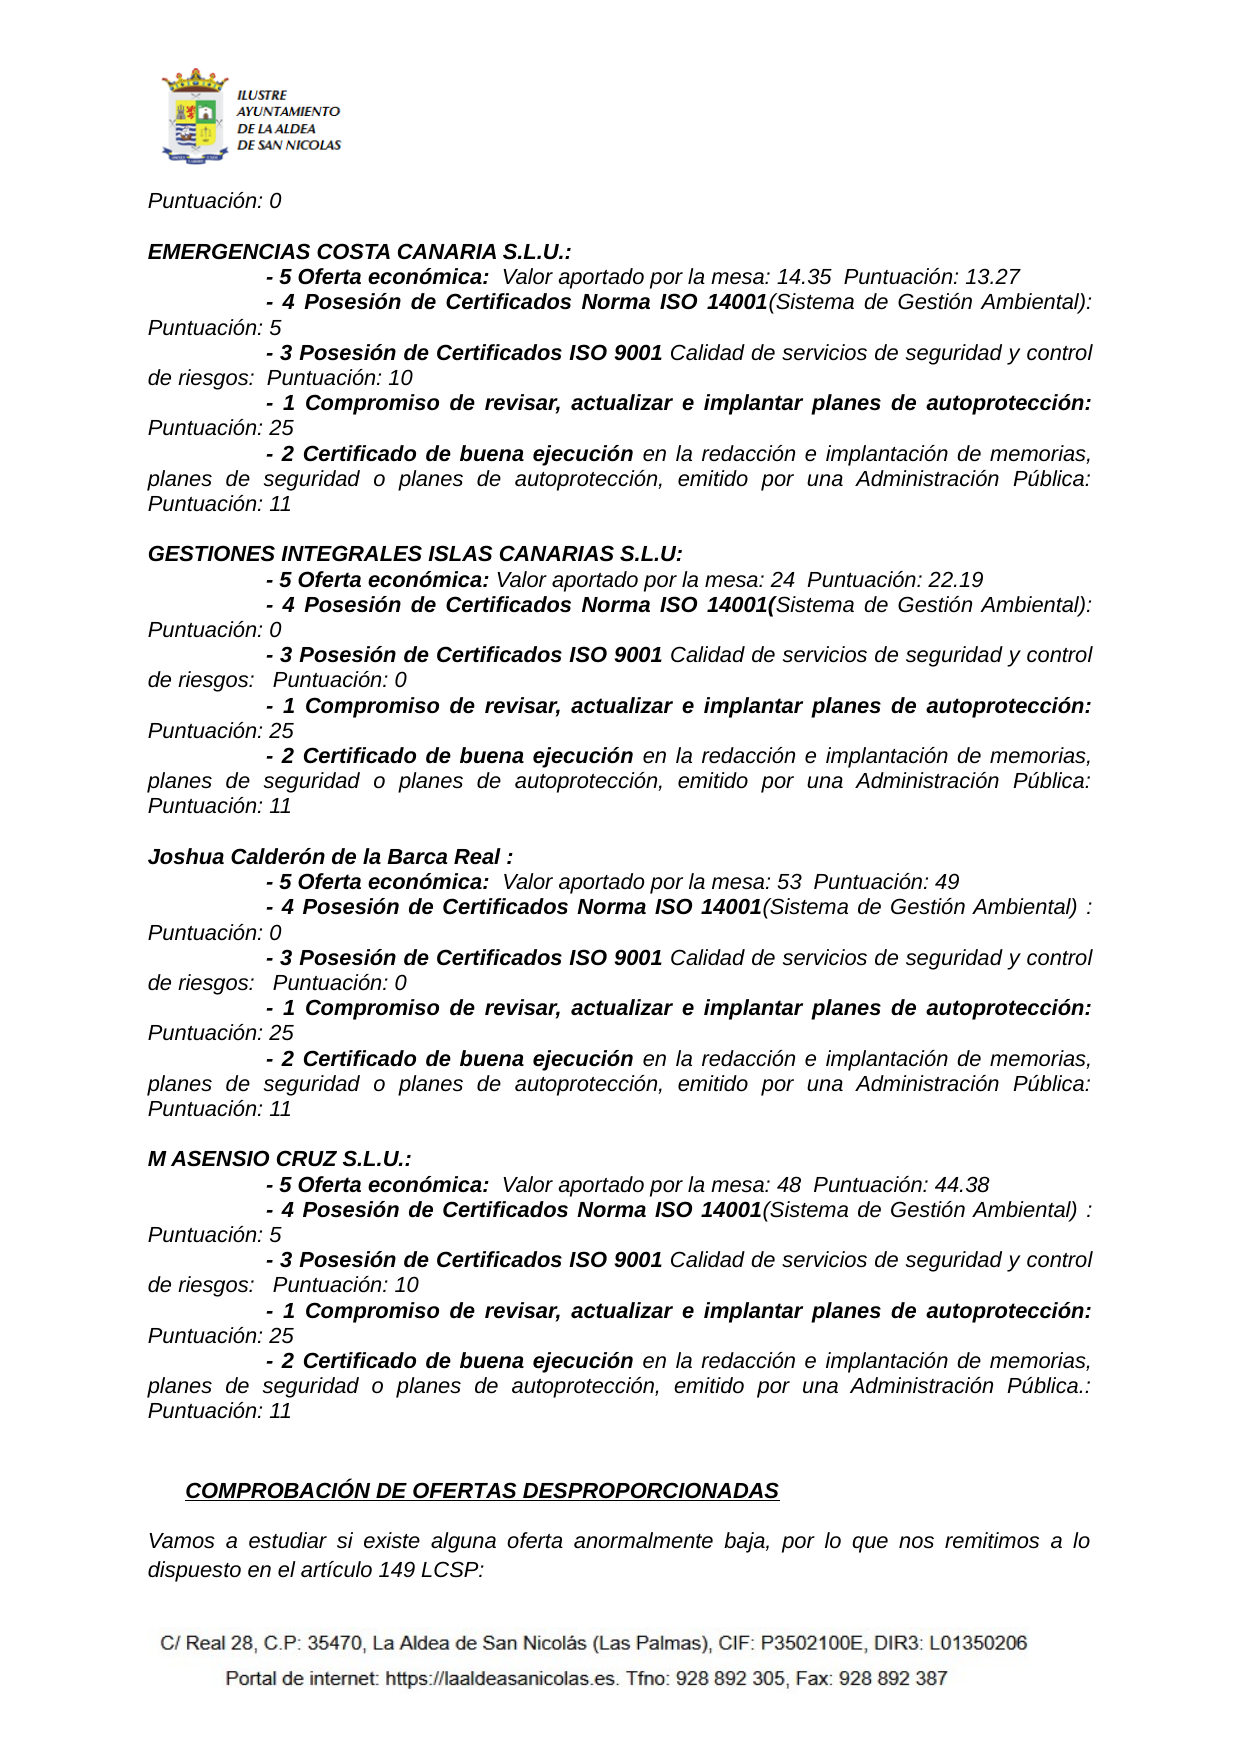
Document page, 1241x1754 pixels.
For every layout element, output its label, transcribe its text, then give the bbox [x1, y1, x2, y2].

text Vamos a estudiar si existe alguna oferta anormalmente baja, por lo que nos remitimos a lo dispuesto en el artículo 149 LCSP: [148, 1528, 1093, 1582]
text - 1 Compromiso de revisar, actualizar e implantar planes de autoprotección: Puntuación: 25 [148, 995, 1093, 1046]
text - 2 Certificado de buena ejecución en la redacción e implantación de memorias, planes de seguridad o planes de autoprotección, emitido por una Administración Pública.: Puntuación: 11 [148, 1348, 1093, 1424]
text - 5 Oferta económica: Valor aportado por la mesa: 48 Puntuación: 44.38 [148, 1172, 1093, 1197]
text - 4 Posesión de Certificados Norma ISO 14001(Sistema de Gestión Ambiental): Puntuación: 5 [148, 289, 1093, 340]
text EMERGENCIAS COSTA CANARIA S.L.U.: [148, 239, 1093, 264]
text - 1 Compromiso de revisar, actualizar e implantar planes de autoprotección: Puntuación: 25 [148, 1298, 1093, 1348]
text - 3 Posesión de Certificados ISO 9001 Calidad de servicios de seguridad y control de riesgos: Puntuación: 0 [148, 945, 1093, 995]
text - 1 Compromiso de revisar, actualizar e implantar planes de autoprotección: Puntuación: 25 [148, 693, 1093, 743]
text - 5 Oferta económica: Valor aportado por la mesa: 14.35 Puntuación: 13.27 [148, 264, 1093, 289]
text - 2 Certificado de buena ejecución en la redacción e implantación de memorias, planes de seguridad o planes de autoprotección, emitido por una Administración Pública: Puntuación: 11 [148, 1046, 1093, 1121]
text Puntuación: 0 [148, 188, 1093, 214]
text M ASENSIO CRUZ S.L.U.: [148, 1146, 1093, 1172]
list COMPROBACIÓN DE OFERTAS DESPROPORCIONADAS [185, 1478, 1093, 1503]
text - 3 Posesión de Certificados ISO 9001 Calidad de servicios de seguridad y control de riesgos: Puntuación: 10 [148, 1247, 1093, 1298]
text - 2 Certificado de buena ejecución en la redacción e implantación de memorias, planes de seguridad o planes de autoprotección, emitido por una Administración Pública: Puntuación: 11 [148, 743, 1093, 819]
text GESTIONES INTEGRALES ISLAS CANARIAS S.L.U: [148, 541, 1093, 567]
text - 5 Oferta económica: Valor aportado por la mesa: 24 Puntuación: 22.19 [148, 567, 1093, 592]
text - 2 Certificado de buena ejecución en la redacción e implantación de memorias, planes de seguridad o planes de autoprotección, emitido por una Administración Pública: Puntuación: 11 [148, 441, 1093, 516]
text - 5 Oferta económica: Valor aportado por la mesa: 53 Puntuación: 49 [148, 869, 1093, 894]
text - 4 Posesión de Certificados Norma ISO 14001(Sistema de Gestión Ambiental): Puntuación: 0 [148, 592, 1093, 642]
picture [149, 1627, 1034, 1694]
text - 3 Posesión de Certificados ISO 9001 Calidad de servicios de seguridad y control de riesgos: Puntuación: 0 [148, 642, 1093, 693]
text - 1 Compromiso de revisar, actualizar e implantar planes de autoprotección: Puntuación: 25 [148, 390, 1093, 441]
picture [148, 60, 357, 172]
text - 3 Posesión de Certificados ISO 9001 Calidad de servicios de seguridad y control de riesgos: Puntuación: 10 [148, 340, 1093, 390]
text Joshua Calderón de la Barca Real : [148, 844, 1093, 869]
text - 4 Posesión de Certificados Norma ISO 14001(Sistema de Gestión Ambiental) : Puntuación: 0 [148, 894, 1093, 945]
text - 4 Posesión de Certificados Norma ISO 14001(Sistema de Gestión Ambiental) : Puntuación: 5 [148, 1197, 1093, 1247]
